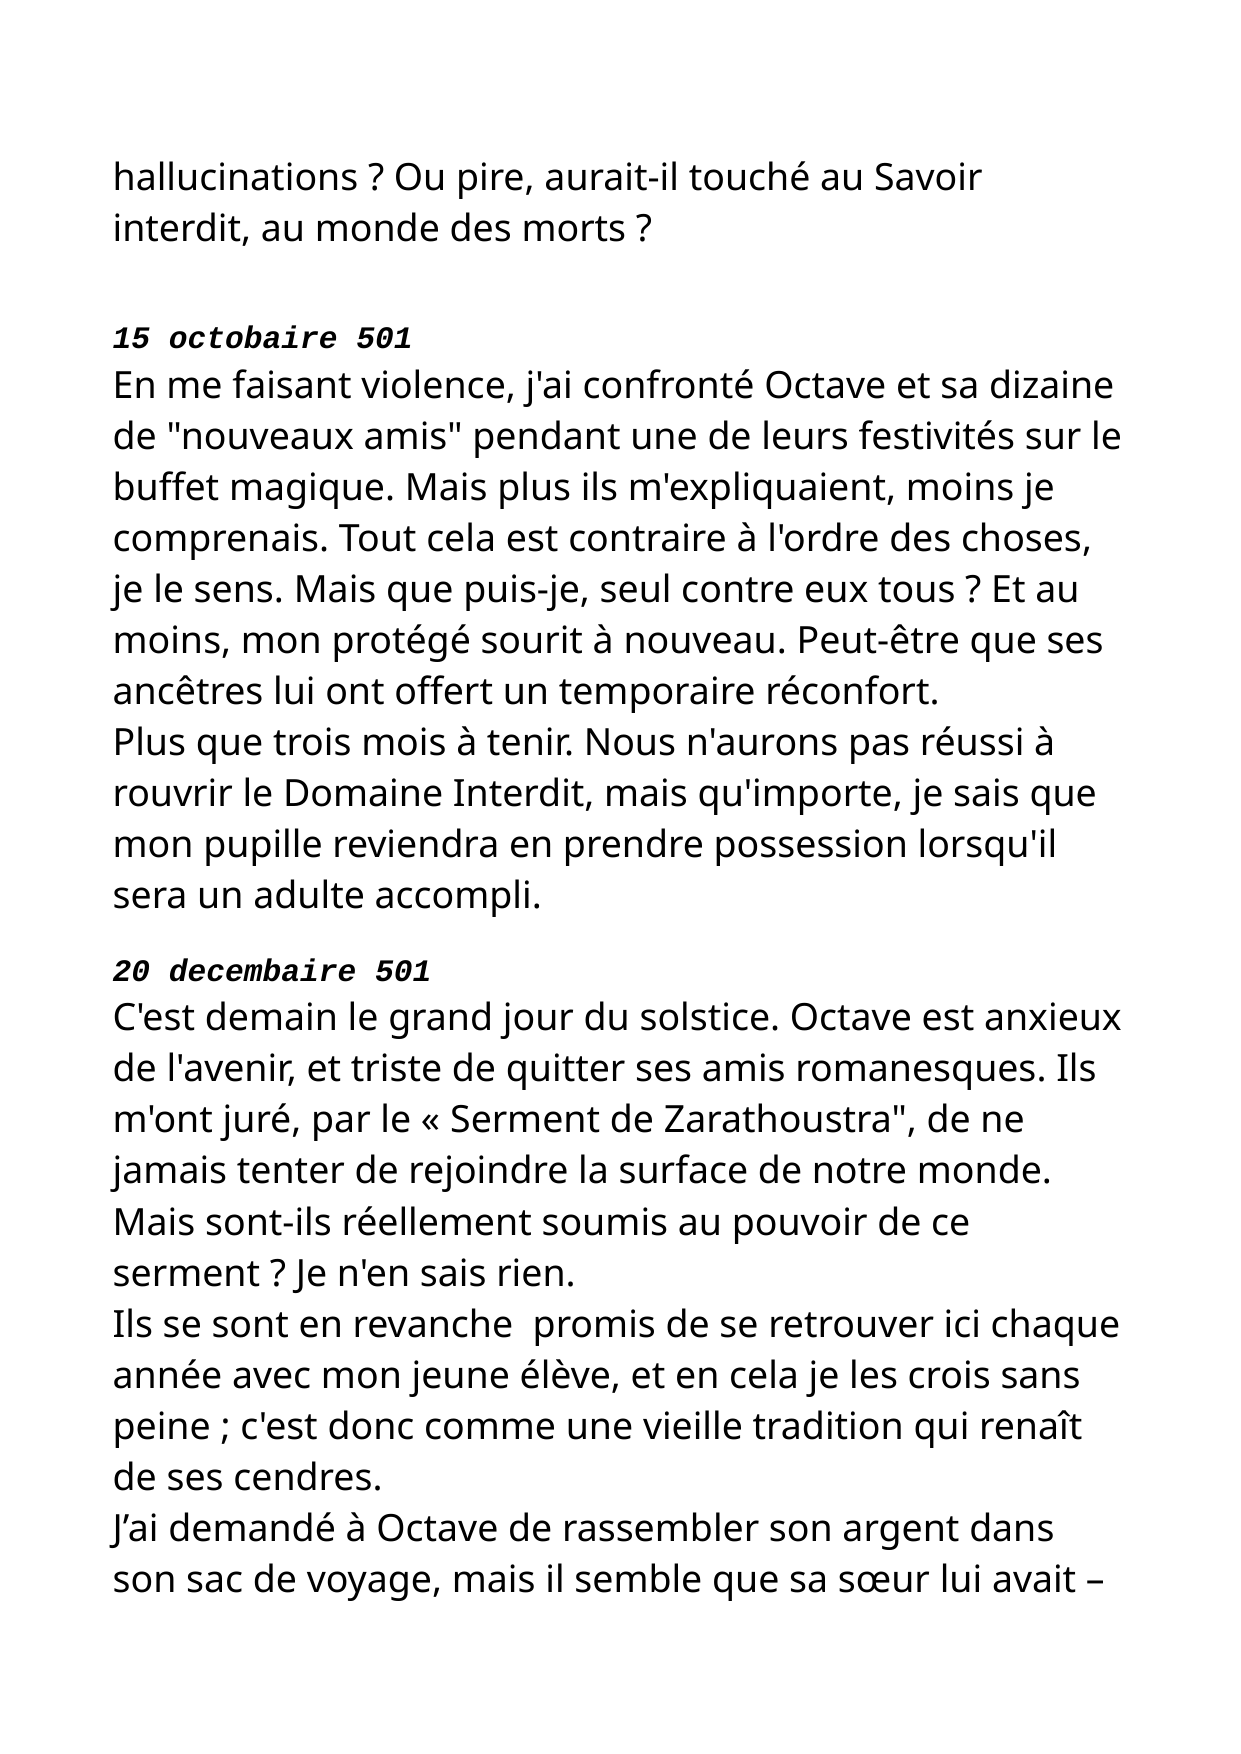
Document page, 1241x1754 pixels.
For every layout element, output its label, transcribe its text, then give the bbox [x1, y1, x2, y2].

text Ils se sont en revanche promis de se retrouver ici chaque année avec mon jeune élève, et en cela je les crois sans peine ; c'est donc comme une vieille tradition qui renaît de ses cendres. [112, 1297, 1128, 1501]
text C'est demain le grand jour du solstice. Octave est anxieux de l'avenir, et triste de quitter ses amis romanesques. Ils m'ont juré, par le « Serment de Zarathoustra", de ne jamais tenter de rejoindre la surface de notre monde. Mais sont-ils réellement soumis au pouvoir de ce serment ? Je n'en sais rien. [112, 991, 1128, 1297]
text hallucinations ? Ou pire, aurait-il touché au Savoir interdit, au monde des morts ? [112, 150, 1128, 252]
text En me faisant violence, j'ai confronté Octave et sa dizaine de "nouveaux amis" pendant une de leurs festivités sur le buffet magique. Mais plus ils m'expliquaient, moins je comprenais. Tout cela est contraire à l'ordre des choses, je le sens. Mais que puis-je, seul contre eux tous ? Et au moins, mon protégé sourit à nouveau. Peut-être que ses ancêtres lui ont offert un temporaire réconfort. [112, 358, 1128, 716]
text 20 decembaire 501 [112, 955, 1128, 991]
text 15 octobaire 501 [112, 323, 1128, 358]
text J’ai demandé à Octave de rassembler son argent dans son sac de voyage, mais il semble que sa sœur lui avait – [112, 1501, 1128, 1603]
text Plus que trois mois à tenir. Nous n'aurons pas réussi à rouvrir le Domaine Interdit, mais qu'importe, je sais que mon pupille reviendra en prendre possession lorsqu'il sera un adulte accompli. [112, 716, 1128, 920]
